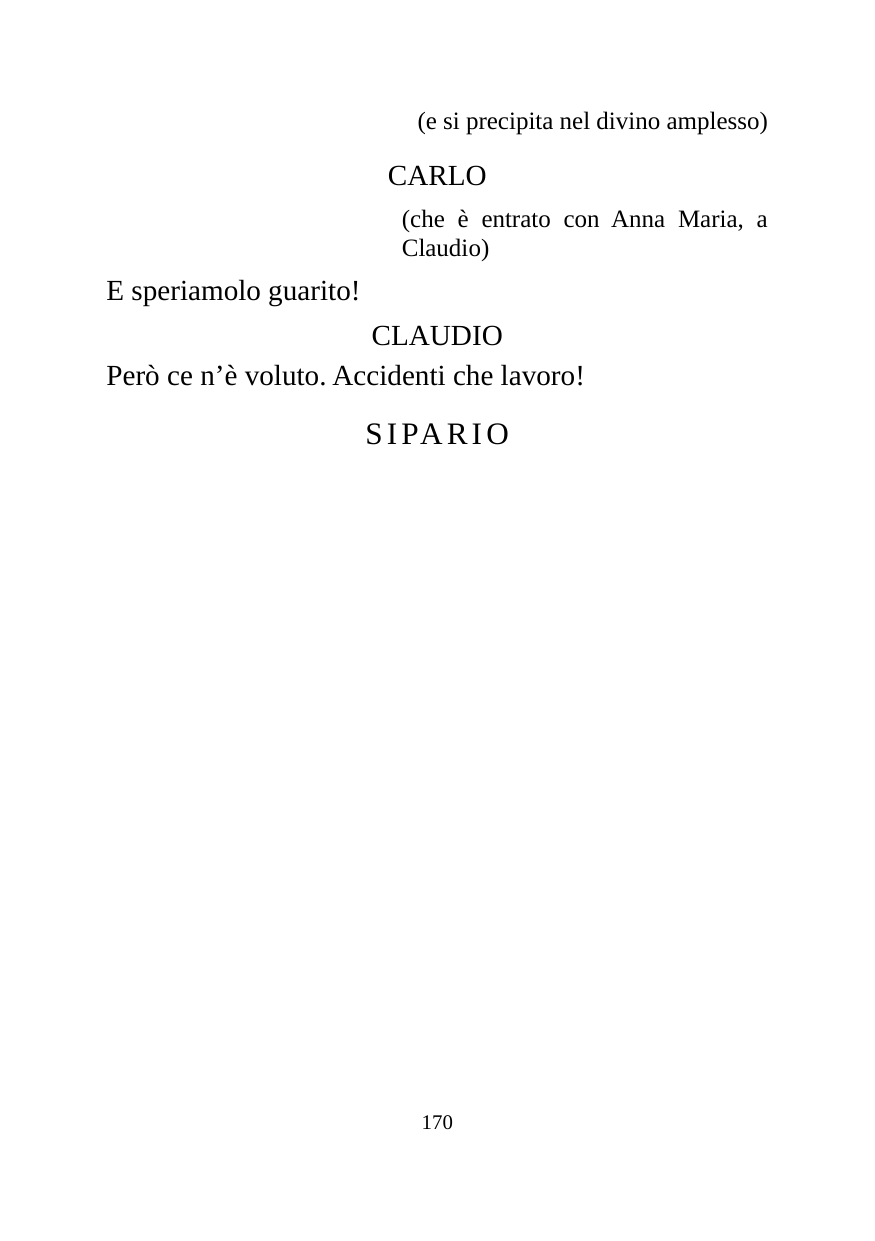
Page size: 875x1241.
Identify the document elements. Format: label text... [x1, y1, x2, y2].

text Però ce n’è voluto. Accidenti che lavoro! [106, 358, 768, 392]
text (che è entrato con Anna Maria, a Claudio) [402, 204, 768, 261]
text (e si precipita nel divino amplesso) [106, 106, 768, 135]
text E speriamolo guarito! [106, 273, 768, 307]
text CARLO [106, 158, 768, 192]
text CLAUDIO [106, 318, 768, 352]
text SIPARIO [106, 415, 768, 451]
